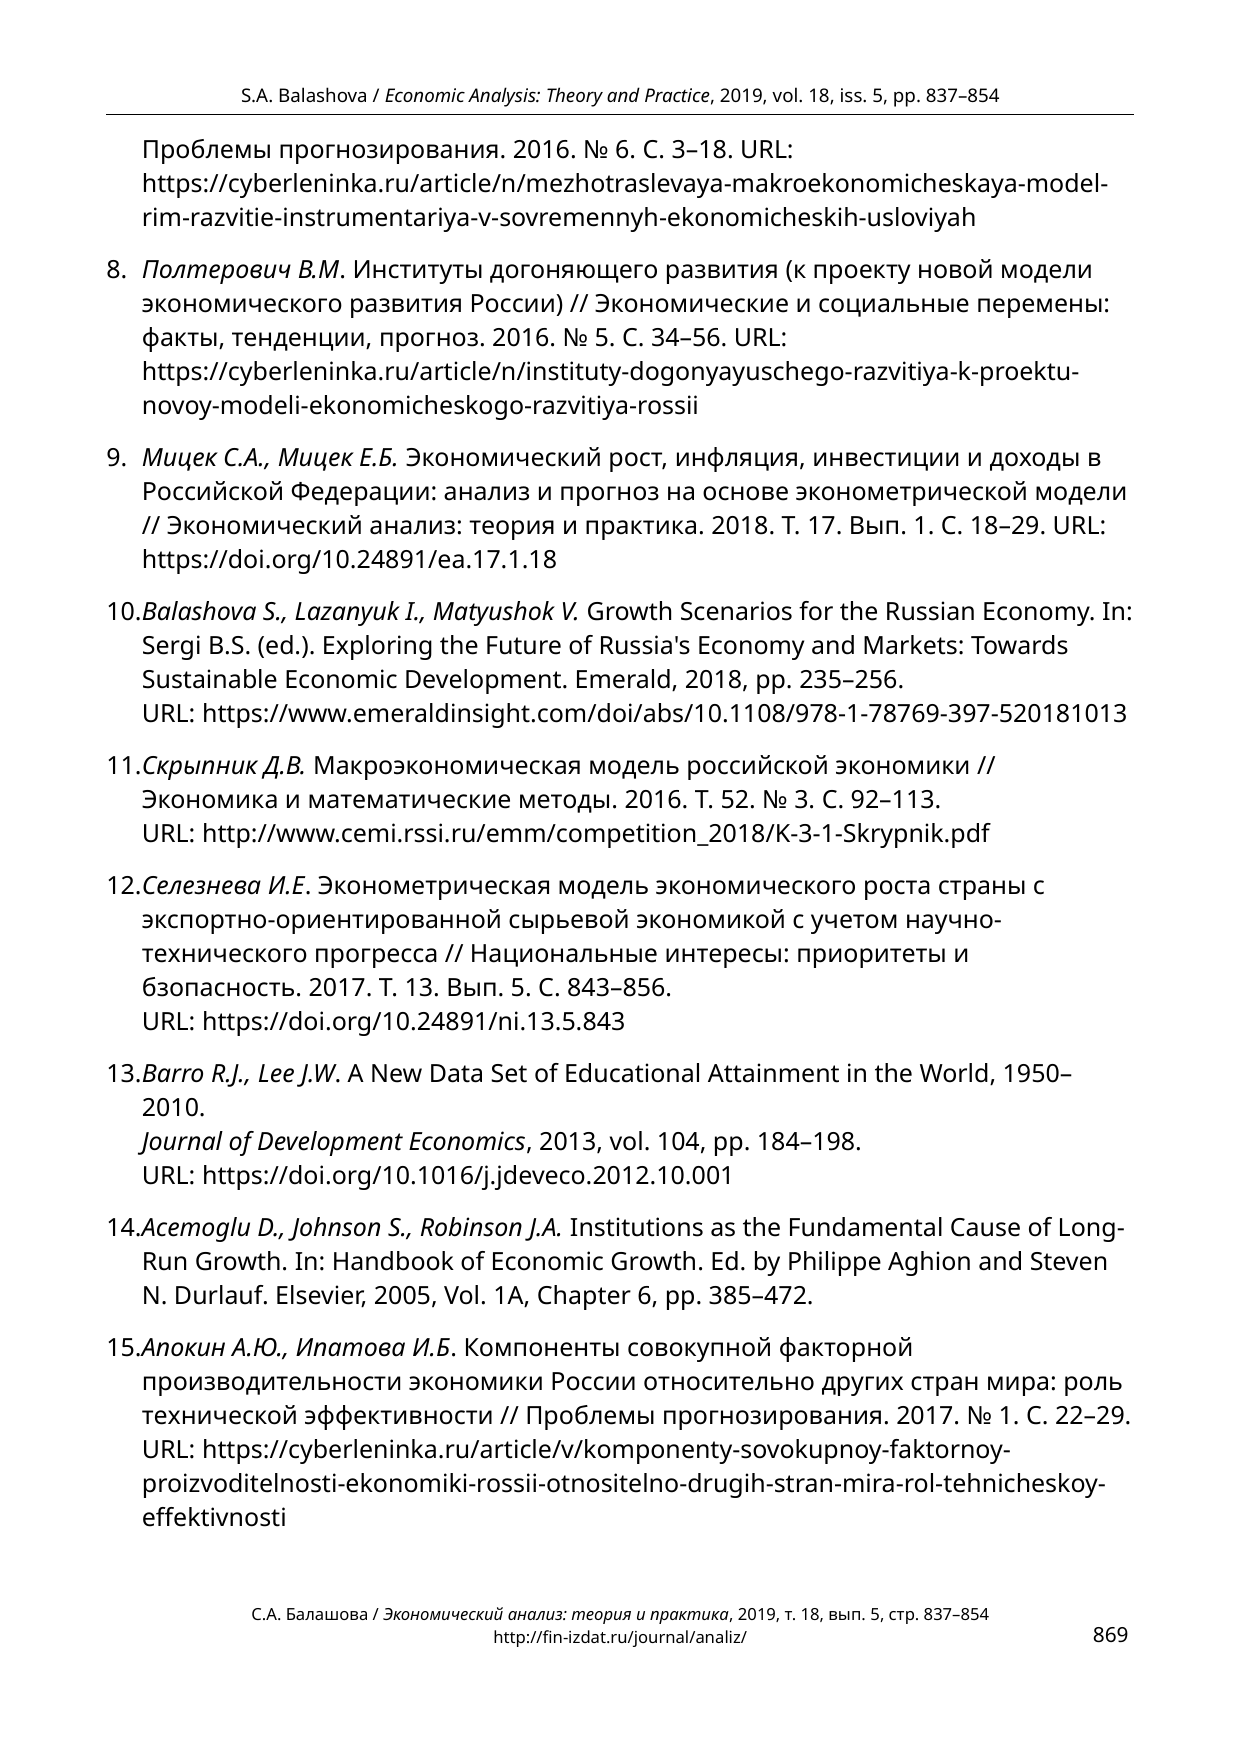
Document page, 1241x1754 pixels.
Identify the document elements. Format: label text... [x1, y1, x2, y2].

list Полтерович В.М. Институты догоняющего развития (к проекту новой модели экономического развития России) // Экономические и социальные перемены: факты, тенденции, прогноз. 2016. № 5. С. 34–56. URL: https://cyberleninka.ru/article/n/instituty-dogonyayuschego-razvitiya-k-proektu-novoy-modeli-ekonomicheskogo-razvitiya-rossii [106, 252, 1134, 422]
list Проблемы прогнозирования. 2016. № 6. С. 3–18. URL: https://cyberleninka.ru/article/n/mezhotraslevaya-makroekonomicheskaya-model-rim-razvitie-instrumentariya-v-sovremennyh-ekonomicheskih-usloviyah [106, 132, 1134, 234]
list Селезнева И.Е. Эконометрическая модель экономического роста страны с экспортно-ориентированной сырьевой экономикой с учетом научно-технического прогресса // Национальные интересы: приоритеты и бзопасность. 2017. Т. 13. Вып. 5. С. 843–856. URL: https://doi.org/10.24891/ni.13.5.843 [106, 868, 1134, 1038]
list Acemoglu D., Johnson S., Robinson J.A. Institutions as the Fundamental Cause of Long-Run Growth. In: Handbook of Economic Growth. Ed. by Philippe Aghion and Steven N. Durlauf. Elsevier, 2005, Vol. 1A, Chapter 6, pp. 385–472. [106, 1209, 1134, 1312]
list Апокин А.Ю., Ипатова И.Б. Компоненты совокупной факторной производительности экономики России относительно других стран мира: роль технической эффективности // Проблемы прогнозирования. 2017. № 1. C. 22–29. URL: https://cyberleninka.ru/article/v/komponenty-sovokupnoy-faktornoy-proizvoditelnosti-ekonomiki-rossii-otnositelno-drugih-stran-mira-rol-tehnicheskoy-effektivnosti [106, 1329, 1134, 1534]
list Balashova S., Lazanyuk I., Matyushok V. Growth Scenarios for the Russian Economy. In: Sergi B.S. (ed.). Exploring the Future of Russia's Economy and Markets: Towards Sustainable Economic Development. Emerald, 2018, pp. 235–256. URL: https://www.emeraldinsight.com/doi/abs/10.1108/978-1-78769-397-520181013 [106, 594, 1134, 730]
list Скрыпник Д.В. Макроэкономическая модель российской экономики // Экономика и математические методы. 2016. Т. 52. № 3. С. 92–113. URL: http://www.cemi.rssi.ru/emm/competition_2018/K-3-1-Skrypnik.pdf [106, 748, 1134, 850]
list Мицек С.А., Мицек Е.Б. Экономический рост, инфляция, инвестиции и доходы в Российской Федерации: анализ и прогноз на основе эконометрической модели // Экономический анализ: теория и практика. 2018. Т. 17. Вып. 1. С. 18–29. URL: https://doi.org/10.24891/ea.17.1.18 [106, 440, 1134, 576]
list Barro R.J., Lee J.W. A New Data Set of Educational Attainment in the World, 1950–2010. Journal of Development Economics, 2013, vol. 104, pp. 184–198. URL: https://doi.org/10.1016/j.jdeveco.2012.10.001 [106, 1056, 1134, 1192]
